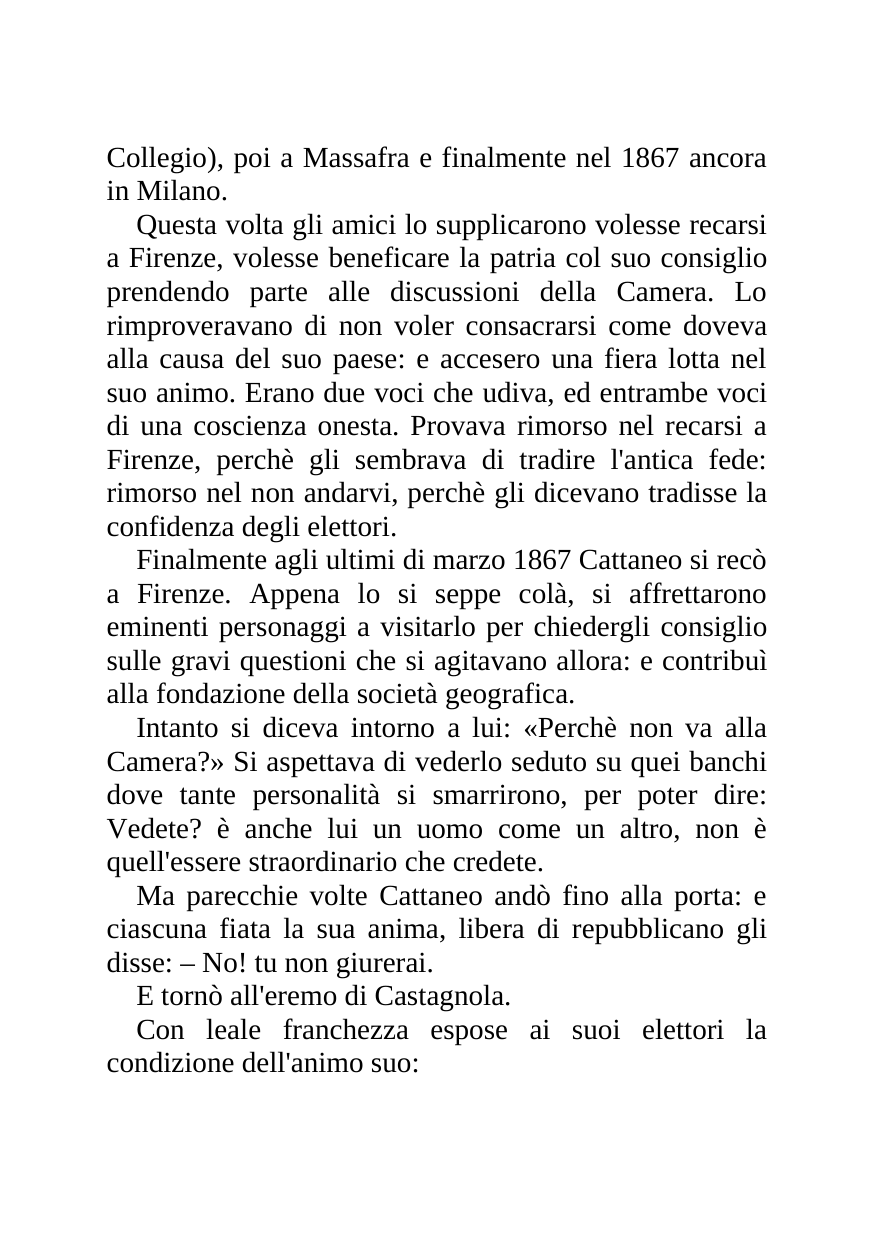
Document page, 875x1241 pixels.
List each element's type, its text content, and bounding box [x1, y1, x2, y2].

text Questa volta gli amici lo supplicarono volesse recarsi a Firenze, volesse beneficare la patria col suo consiglio prendendo parte alle discussioni della Camera. Lo rimproveravano di non voler consacrarsi come doveva alla causa del suo paese: e accesero una fiera lotta nel suo animo. Erano due voci che udiva, ed entrambe voci di una coscienza onesta. Provava rimorso nel recarsi a Firenze, perchè gli sembrava di tradire l'antica fede: rimorso nel non andarvi, perchè gli dicevano tradisse la confidenza degli elettori. [106, 207, 768, 542]
text Con leale franchezza espose ai suoi elettori la condizione dell'animo suo: [106, 1012, 768, 1079]
text Finalmente agli ultimi di marzo 1867 Cattaneo si recò a Firenze. Appena lo si seppe colà, si affrettarono eminenti personaggi a visitarlo per chiedergli consiglio sulle gravi questioni che si agitavano allora: e contribuì alla fondazione della società geografica. [106, 542, 768, 710]
text E tornò all'eremo di Castagnola. [106, 978, 768, 1012]
text Collegio), poi a Massafra e finalmente nel 1867 ancora in Milano. [106, 140, 768, 207]
text Ma parecchie volte Cattaneo andò fino alla porta: e ciascuna fiata la sua anima, libera di repubblicano gli disse: – No! tu non giurerai. [106, 878, 768, 978]
text Intanto si diceva intorno a lui: «Perchè non va alla Camera?» Si aspettava di vederlo seduto su quei banchi dove tante personalità si smarrirono, per poter dire: Vedete? è anche lui un uomo come un altro, non è quell'essere straordinario che credete. [106, 710, 768, 878]
